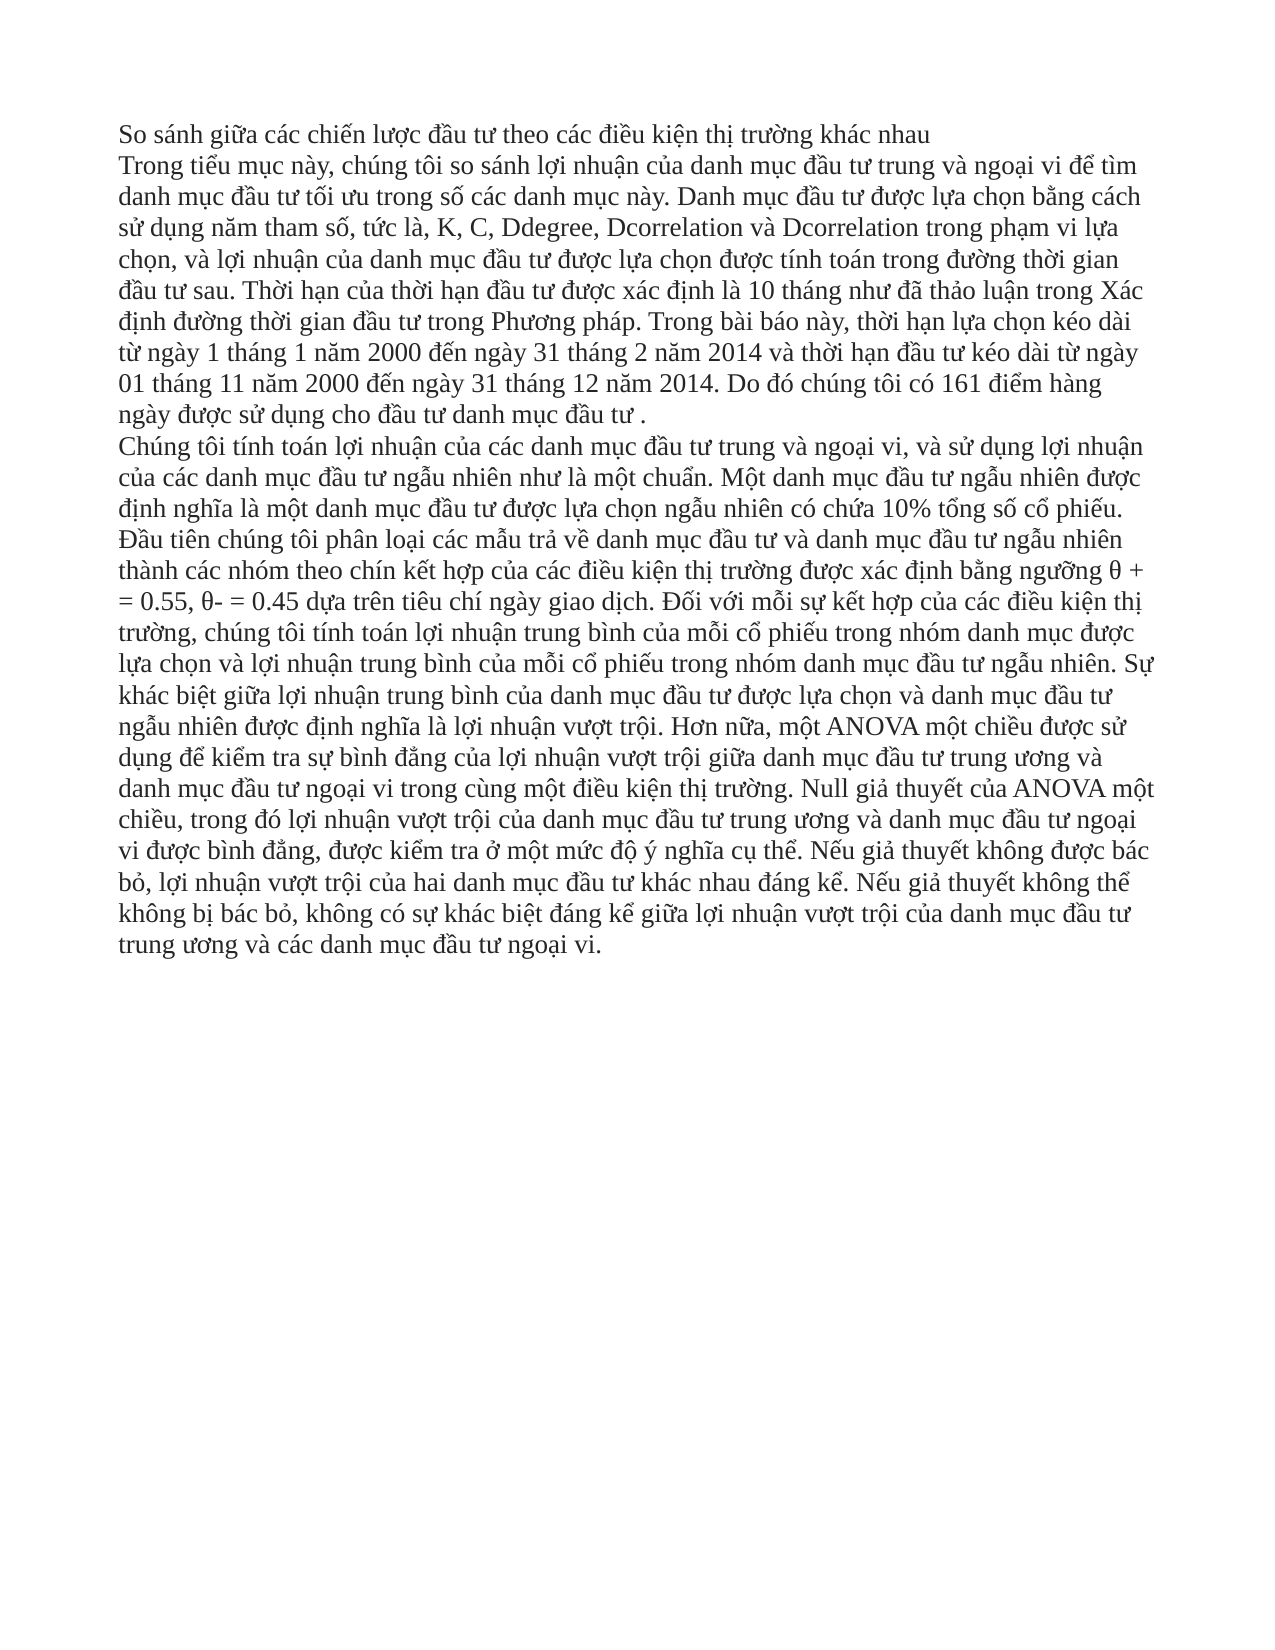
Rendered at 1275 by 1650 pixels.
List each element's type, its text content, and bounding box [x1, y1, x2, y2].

text Trong tiểu mục này, chúng tôi so sánh lợi nhuận của danh mục đầu tư trung và ngoại vi để tìm danh mục đầu tư tối ưu trong số các danh mục này. Danh mục đầu tư được lựa chọn bằng cách sử dụng năm tham số, tức là, K, C, Ddegree, Dcorrelation và Dcorrelation trong phạm vi lựa chọn, và lợi nhuận của danh mục đầu tư được lựa chọn được tính toán trong đường thời gian đầu tư sau. Thời hạn của thời hạn đầu tư được xác định là 10 tháng như đã thảo luận trong Xác định đường thời gian đầu tư trong Phương pháp. Trong bài báo này, thời hạn lựa chọn kéo dài từ ngày 1 tháng 1 năm 2000 đến ngày 31 tháng 2 năm 2014 và thời hạn đầu tư kéo dài từ ngày 01 tháng 11 năm 2000 đến ngày 31 tháng 12 năm 2014. Do đó chúng tôi có 161 điểm hàng ngày được sử dụng cho đầu tư danh mục đầu tư . [118, 149, 1157, 429]
text So sánh giữa các chiến lược đầu tư theo các điều kiện thị trường khác nhau [118, 118, 1157, 149]
text Chúng tôi tính toán lợi nhuận của các danh mục đầu tư trung và ngoại vi, và sử dụng lợi nhuận của các danh mục đầu tư ngẫu nhiên như là một chuẩn. Một danh mục đầu tư ngẫu nhiên được định nghĩa là một danh mục đầu tư được lựa chọn ngẫu nhiên có chứa 10% tổng số cổ phiếu. Đầu tiên chúng tôi phân loại các mẫu trả về danh mục đầu tư và danh mục đầu tư ngẫu nhiên thành các nhóm theo chín kết hợp của các điều kiện thị trường được xác định bằng ngưỡng θ + = 0.55, θ- = 0.45 dựa trên tiêu chí ngày giao dịch. Đối với mỗi sự kết hợp của các điều kiện thị trường, chúng tôi tính toán lợi nhuận trung bình của mỗi cổ phiếu trong nhóm danh mục được lựa chọn và lợi nhuận trung bình của mỗi cổ phiếu trong nhóm danh mục đầu tư ngẫu nhiên. Sự khác biệt giữa lợi nhuận trung bình của danh mục đầu tư được lựa chọn và danh mục đầu tư ngẫu nhiên được định nghĩa là lợi nhuận vượt trội. Hơn nữa, một ANOVA một chiều được sử dụng để kiểm tra sự bình đẳng của lợi nhuận vượt trội giữa danh mục đầu tư trung ương và danh mục đầu tư ngoại vi trong cùng một điều kiện thị trường. Null giả thuyết của ANOVA một chiều, trong đó lợi nhuận vượt trội của danh mục đầu tư trung ương và danh mục đầu tư ngoại vi được bình đẳng, được kiểm tra ở một mức độ ý nghĩa cụ thể. Nếu giả thuyết không được bác bỏ, lợi nhuận vượt trội của hai danh mục đầu tư khác nhau đáng kể. Nếu giả thuyết không thể không bị bác bỏ, không có sự khác biệt đáng kể giữa lợi nhuận vượt trội của danh mục đầu tư trung ương và các danh mục đầu tư ngoại vi. [118, 429, 1157, 959]
